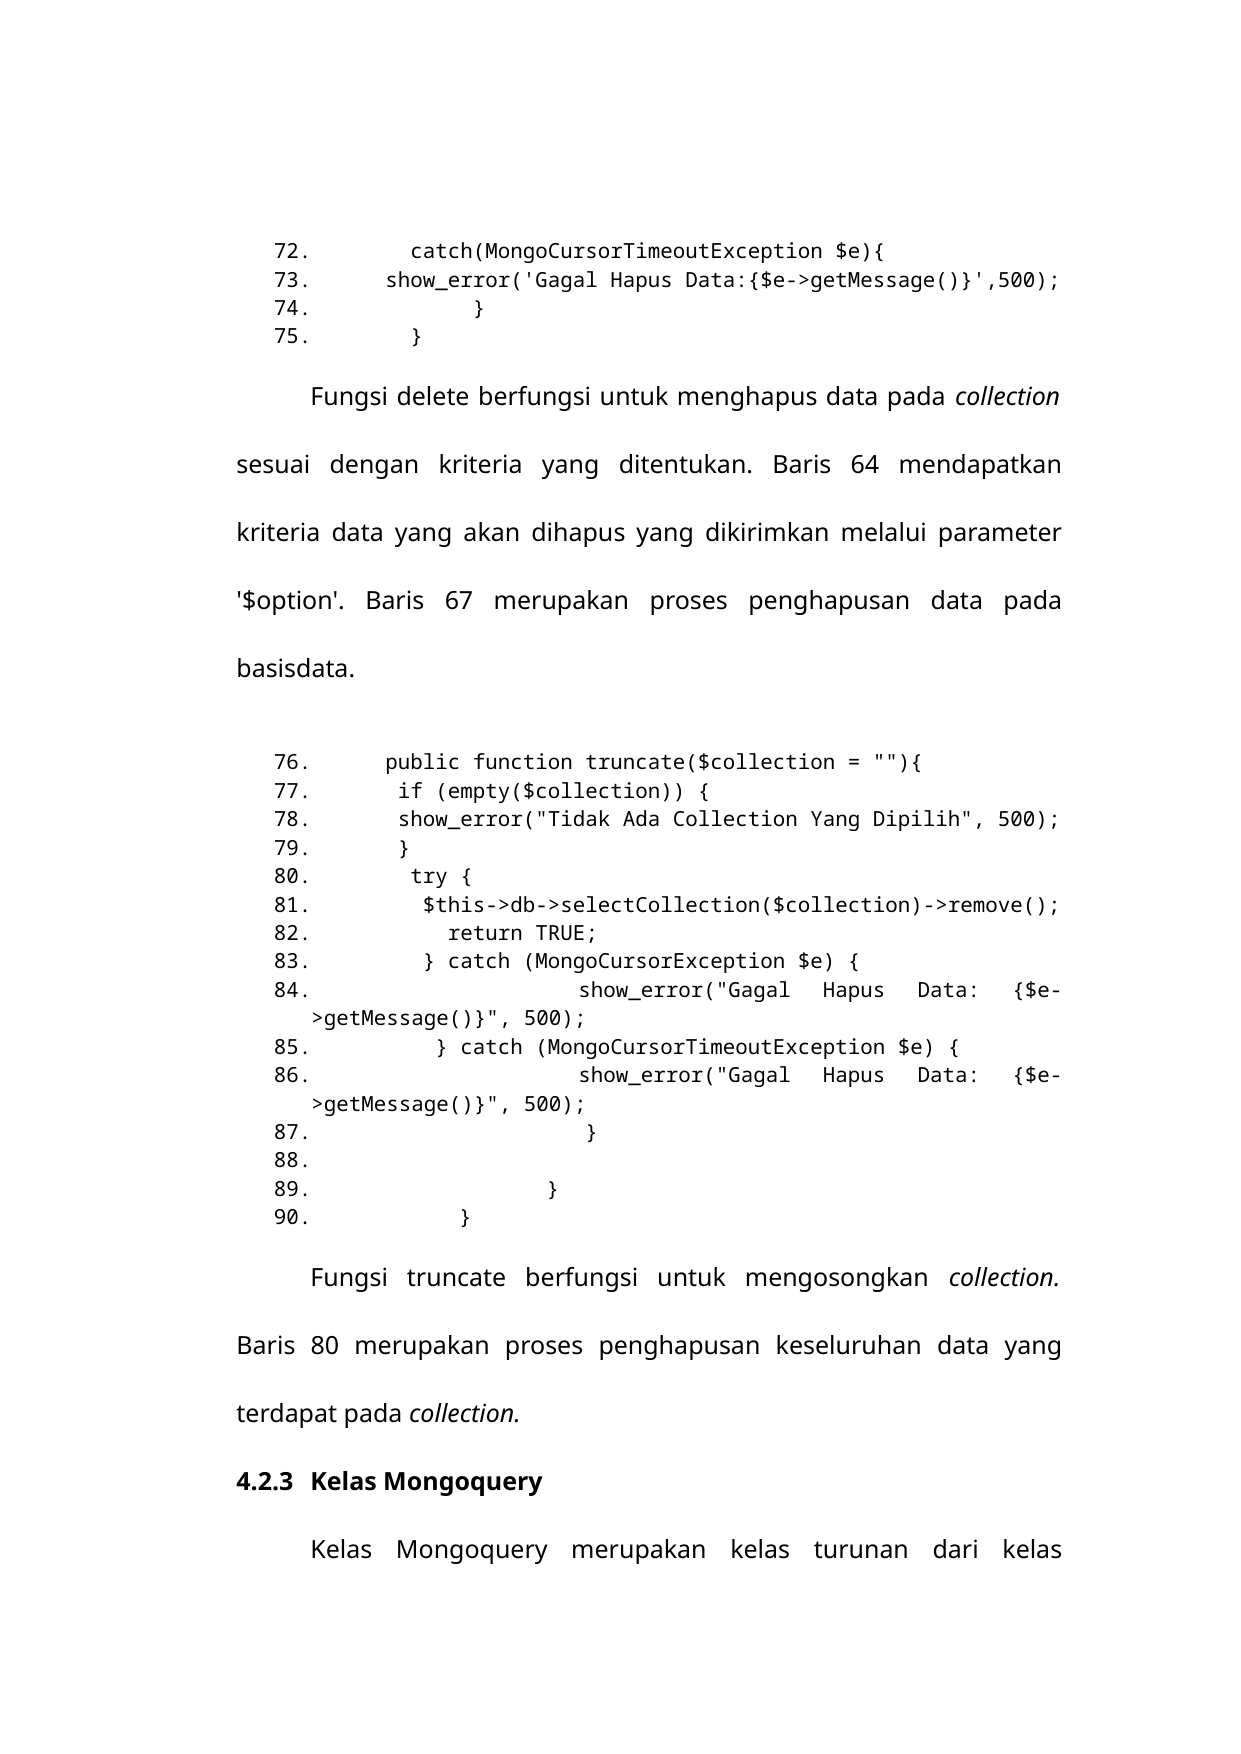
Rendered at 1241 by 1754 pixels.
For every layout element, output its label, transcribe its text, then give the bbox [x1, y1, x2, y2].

list } [274, 1202, 1063, 1231]
list try { [274, 861, 1063, 890]
list } [274, 1117, 1063, 1146]
list show_error("Gagal Hapus Data: {$e->getMessage()}", 500); [274, 1060, 1063, 1117]
text Kelas Mongoquery merupakan kelas turunan dari kelas [236, 1532, 1063, 1566]
list } catch (MongoCursorException $e) { [274, 947, 1063, 975]
list return TRUE; [274, 918, 1063, 947]
list } [274, 293, 1063, 322]
list show_error("Tidak Ada Collection Yang Dipilih", 500); [274, 804, 1063, 833]
list } [274, 833, 1063, 861]
list } [274, 322, 1063, 350]
text Fungsi delete berfungsi untuk menghapus data pada collection sesuai dengan kriteria yang ditentukan. Baris 64 mendapatkan kriteria data yang akan dihapus yang dikirimkan melalui parameter '$option'. Baris 67 merupakan proses penghapusan data pada basisdata. [236, 378, 1063, 685]
list $this->db->selectCollection($collection)->remove(); [274, 890, 1063, 918]
text 4.2.3 Kelas Mongoquery [236, 1464, 1063, 1498]
list } [274, 1174, 1063, 1202]
text Fungsi truncate berfungsi untuk mengosongkan collection. Baris 80 merupakan proses penghapusan keseluruhan data yang terdapat pada collection. [236, 1259, 1063, 1430]
list show_error('Gagal Hapus Data:{$e->getMessage()}',500); [274, 265, 1063, 293]
list } catch (MongoCursorTimeoutException $e) { [274, 1032, 1063, 1060]
list catch(MongoCursorTimeoutException $e){ [274, 236, 1063, 265]
list show_error("Gagal Hapus Data: {$e->getMessage()}", 500); [274, 975, 1063, 1032]
list if (empty($collection)) { [274, 776, 1063, 804]
list public function truncate($collection = ""){ [274, 747, 1063, 776]
